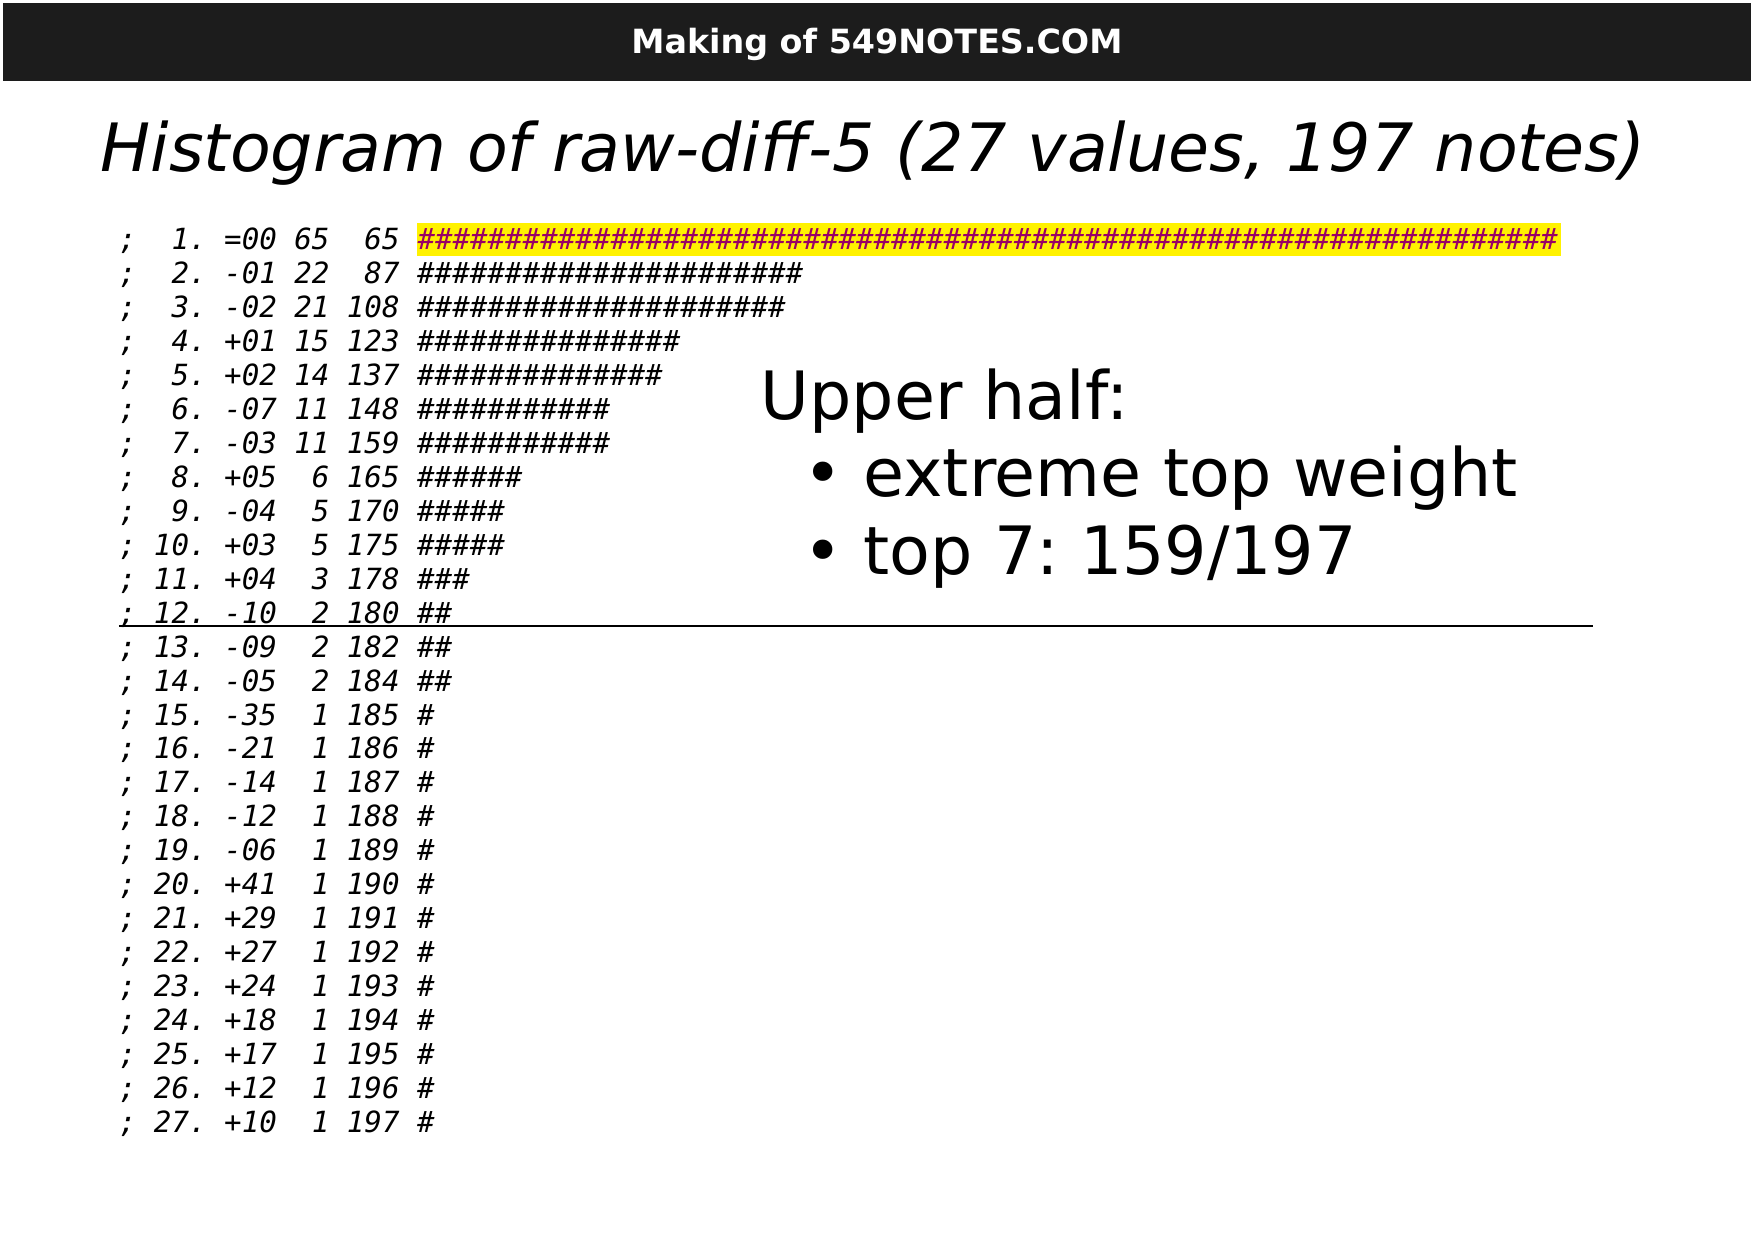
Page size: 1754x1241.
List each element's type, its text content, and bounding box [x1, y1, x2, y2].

text Histogram of raw-diff-5 (27 values, 197 notes) [3, 110, 1751, 188]
table_header ; 1. =00 65 65 ################################################################# ; 2. -01 22 87 ###################### ; 3. -02 21 108 ##################### ; 4. +01 15 123 ############### ; 5. +02 14 137 ############## ; 6. -07 11 148 ########### ; 7. -03 11 159 ########### ; 8. +05 6 165 ###### ; 9. -04 5 170 ##### ; 10. +03 5 175 ##### ; 11. +04 3 178 ### ; 12. -10 2 180 ## ; 13. -09 2 182 ## ; 14. -05 2 184 ## ; 15. -35 1 185 # ; 16. -21 1 186 # ; 17. -14 1 187 # ; 18. -12 1 188 # ; 19. -06 1 189 # ; 20. +41 1 190 # ; 21. +29 1 191 # ; 22. +27 1 192 # ; 23. +24 1 193 # ; 24. +18 1 194 # ; 25. +17 1 195 # ; 26. +12 1 196 # ; 27. +10 1 197 # [113, 217, 1616, 1145]
